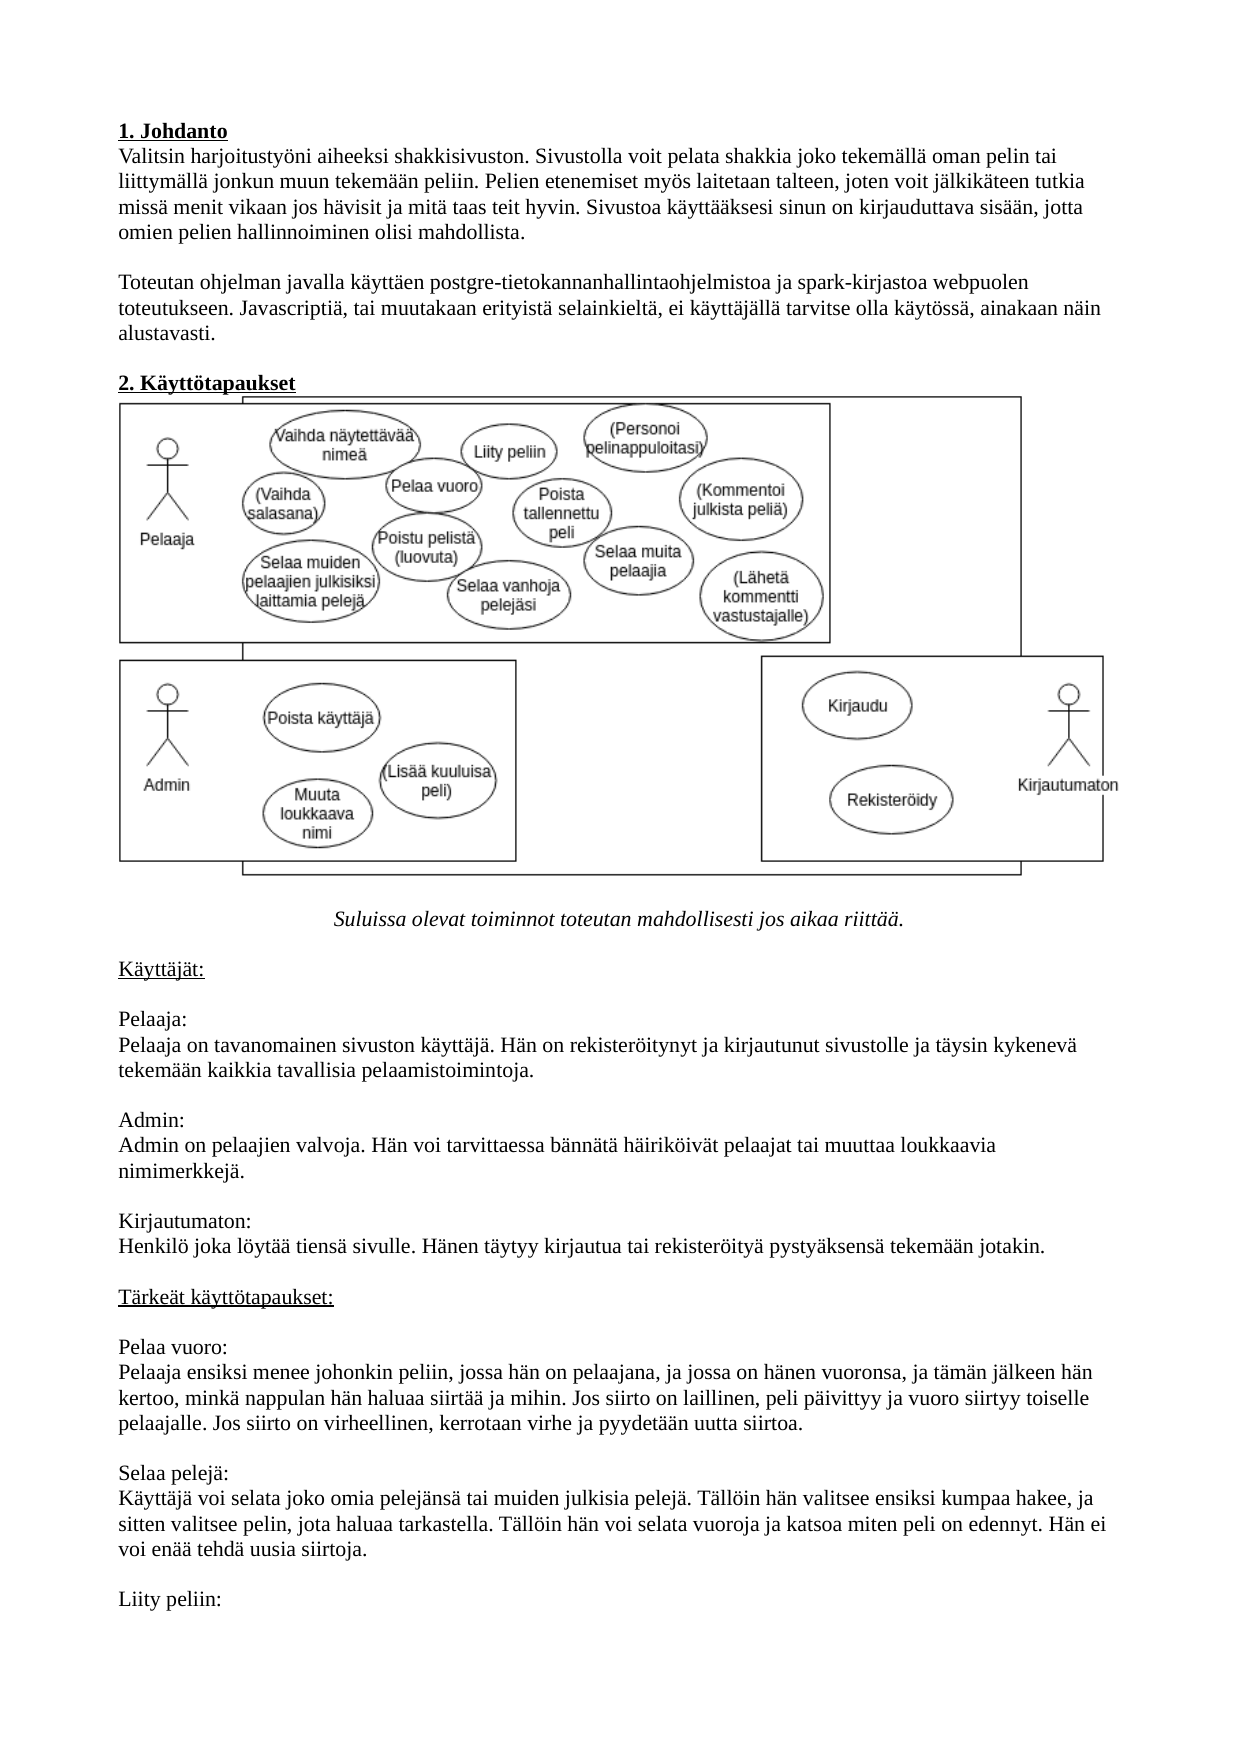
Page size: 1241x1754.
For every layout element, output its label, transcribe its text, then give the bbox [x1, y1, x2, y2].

text Suluissa olevat toiminnot toteutan mahdollisesti jos aikaa riittää. [118, 906, 1122, 931]
text Admin on pelaajien valvoja. Hän voi tarvittaessa bännätä häiriköivät pelaajat tai muuttaa loukkaavia nimimerkkejä. [118, 1132, 1122, 1183]
text Pelaaja: [118, 1006, 1122, 1032]
text Selaa pelejä: [118, 1460, 1122, 1485]
text Henkilö joka löytää tiensä sivulle. Hänen täytyy kirjautua tai rekisteröityä pystyäksensä tekemään jotakin. [118, 1233, 1122, 1258]
text Liity peliin: [118, 1586, 1122, 1611]
text Pelaaja on tavanomainen sivuston käyttäjä. Hän on rekisteröitynyt ja kirjautunut sivustolle ja täysin kykenevä tekemään kaikkia tavallisia pelaamistoimintoja. [118, 1032, 1122, 1082]
text Admin: [118, 1107, 1122, 1132]
text 1. Johdanto [118, 118, 1122, 143]
text Toteutan ohjelman javalla käyttäen postgre-tietokannanhallintaohjelmistoa ja spark-kirjastoa webpuolen toteutukseen. Javascriptiä, tai muutakaan erityistä selainkieltä, ei käyttäjällä tarvitse olla käytössä, ainakaan näin alustavasti. [118, 269, 1122, 345]
text Valitsin harjoitustyöni aiheeksi shakkisivuston. Sivustolla voit pelata shakkia joko tekemällä oman pelin tai liittymällä jonkun muun tekemään peliin. Pelien etenemiset myös laitetaan talteen, joten voit jälkikäteen tutkia missä menit vikaan jos hävisit ja mitä taas teit hyvin. Sivustoa käyttääksesi sinun on kirjauduttava sisään, jotta omien pelien hallinnoiminen olisi mahdollista. [118, 143, 1122, 244]
text Pelaaja ensiksi menee johonkin peliin, jossa hän on pelaajana, ja jossa on hänen vuoronsa, ja tämän jälkeen hän kertoo, minkä nappulan hän haluaa siirtää ja mihin. Jos siirto on laillinen, peli päivittyy ja vuoro siirtyy toiselle pelaajalle. Jos siirto on virheellinen, kerrotaan virhe ja pyydetään uutta siirtoa. [118, 1359, 1122, 1435]
text Kirjautumaton: [118, 1208, 1122, 1233]
text Käyttäjät: [118, 956, 1122, 981]
text 2. Käyttötapaukset [118, 370, 1122, 395]
text Pelaa vuoro: [118, 1334, 1122, 1359]
text Tärkeät käyttötapaukset: [118, 1284, 1122, 1309]
text Käyttäjä voi selata joko omia pelejänsä tai muiden julkisia pelejä. Tällöin hän valitsee ensiksi kumpaa hakee, ja sitten valitsee pelin, jota haluaa tarkastella. Tällöin hän voi selata vuoroja ja katsoa miten peli on edennyt. Hän ei voi enää tehdä uusia siirtoja. [118, 1485, 1122, 1561]
